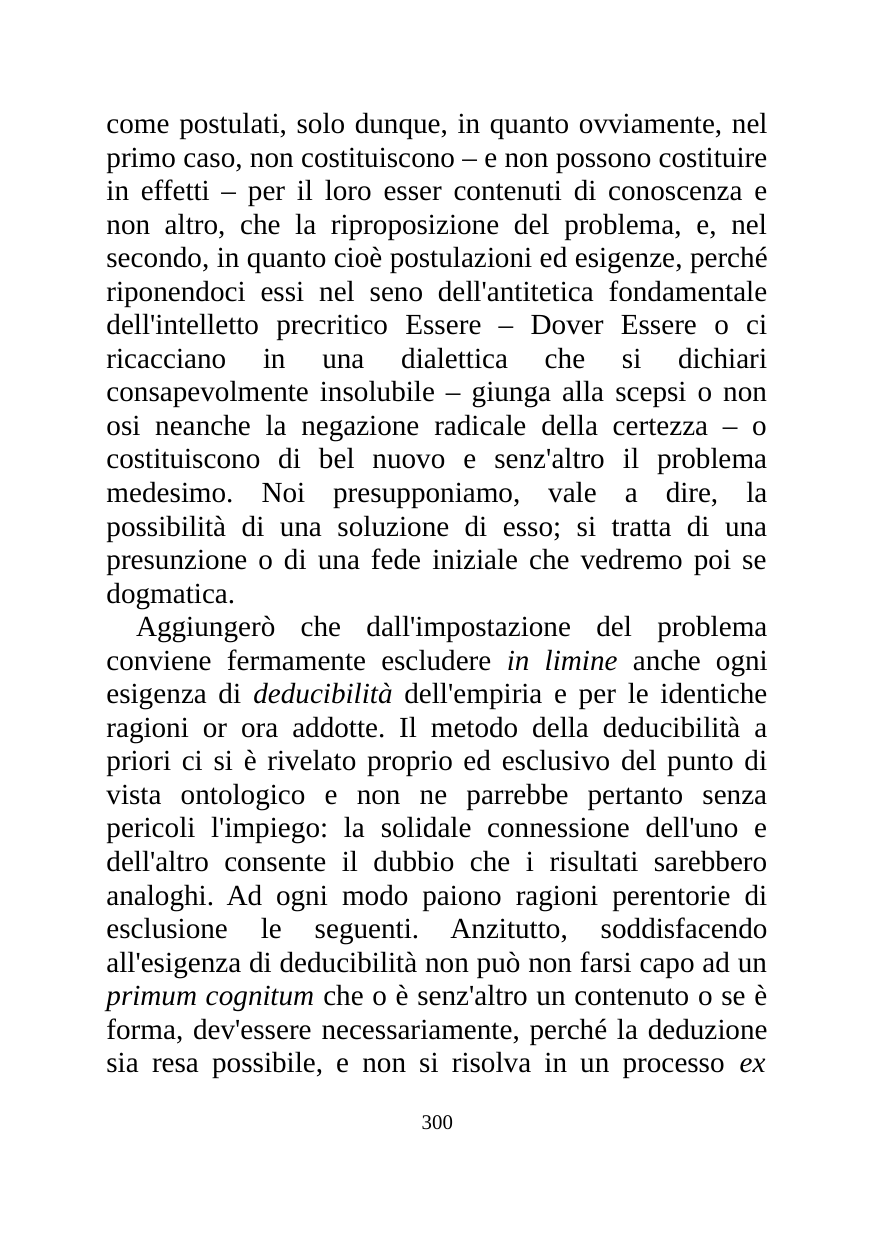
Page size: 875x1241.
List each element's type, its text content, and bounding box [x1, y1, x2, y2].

text Aggiungerò che dall'impostazione del problema conviene fermamente escludere in limine anche ogni esigenza di deducibilità dell'empiria e per le identiche ragioni or ora addotte. Il metodo della deducibilità a priori ci si è rivelato proprio ed esclusivo del punto di vista ontologico e non ne parrebbe pertanto senza pericoli l'impiego: la solidale connessione dell'uno e dell'altro consente il dubbio che i risultati sarebbero analoghi. Ad ogni modo paiono ragioni perentorie di esclusione le seguenti. Anzitutto, soddisfacendo all'esigenza di deducibilità non può non farsi capo ad un primum cognitum che o è senz'altro un contenuto o se è forma, dev'essere necessariamente, perché la deduzione sia resa possibile, e non si risolva in un processo ex [106, 609, 768, 1079]
text come postulati, solo dunque, in quanto ovviamente, nel primo caso, non costituiscono – e non possono costituire in effetti – per il loro esser contenuti di conoscenza e non altro, che la riproposizione del problema, e, nel secondo, in quanto cioè postulazioni ed esigenze, perché riponendoci essi nel seno dell'antitetica fondamentale dell'intelletto precritico Essere – Dover Essere o ci ricacciano in una dialettica che si dichiari consapevolmente insolubile – giunga alla scepsi o non osi neanche la negazione radicale della certezza – o costituiscono di bel nuovo e senz'altro il problema medesimo. Noi presupponiamo, vale a dire, la possibilità di una soluzione di esso; si tratta di una presunzione o di una fede iniziale che vedremo poi se dogmatica. [106, 106, 768, 609]
